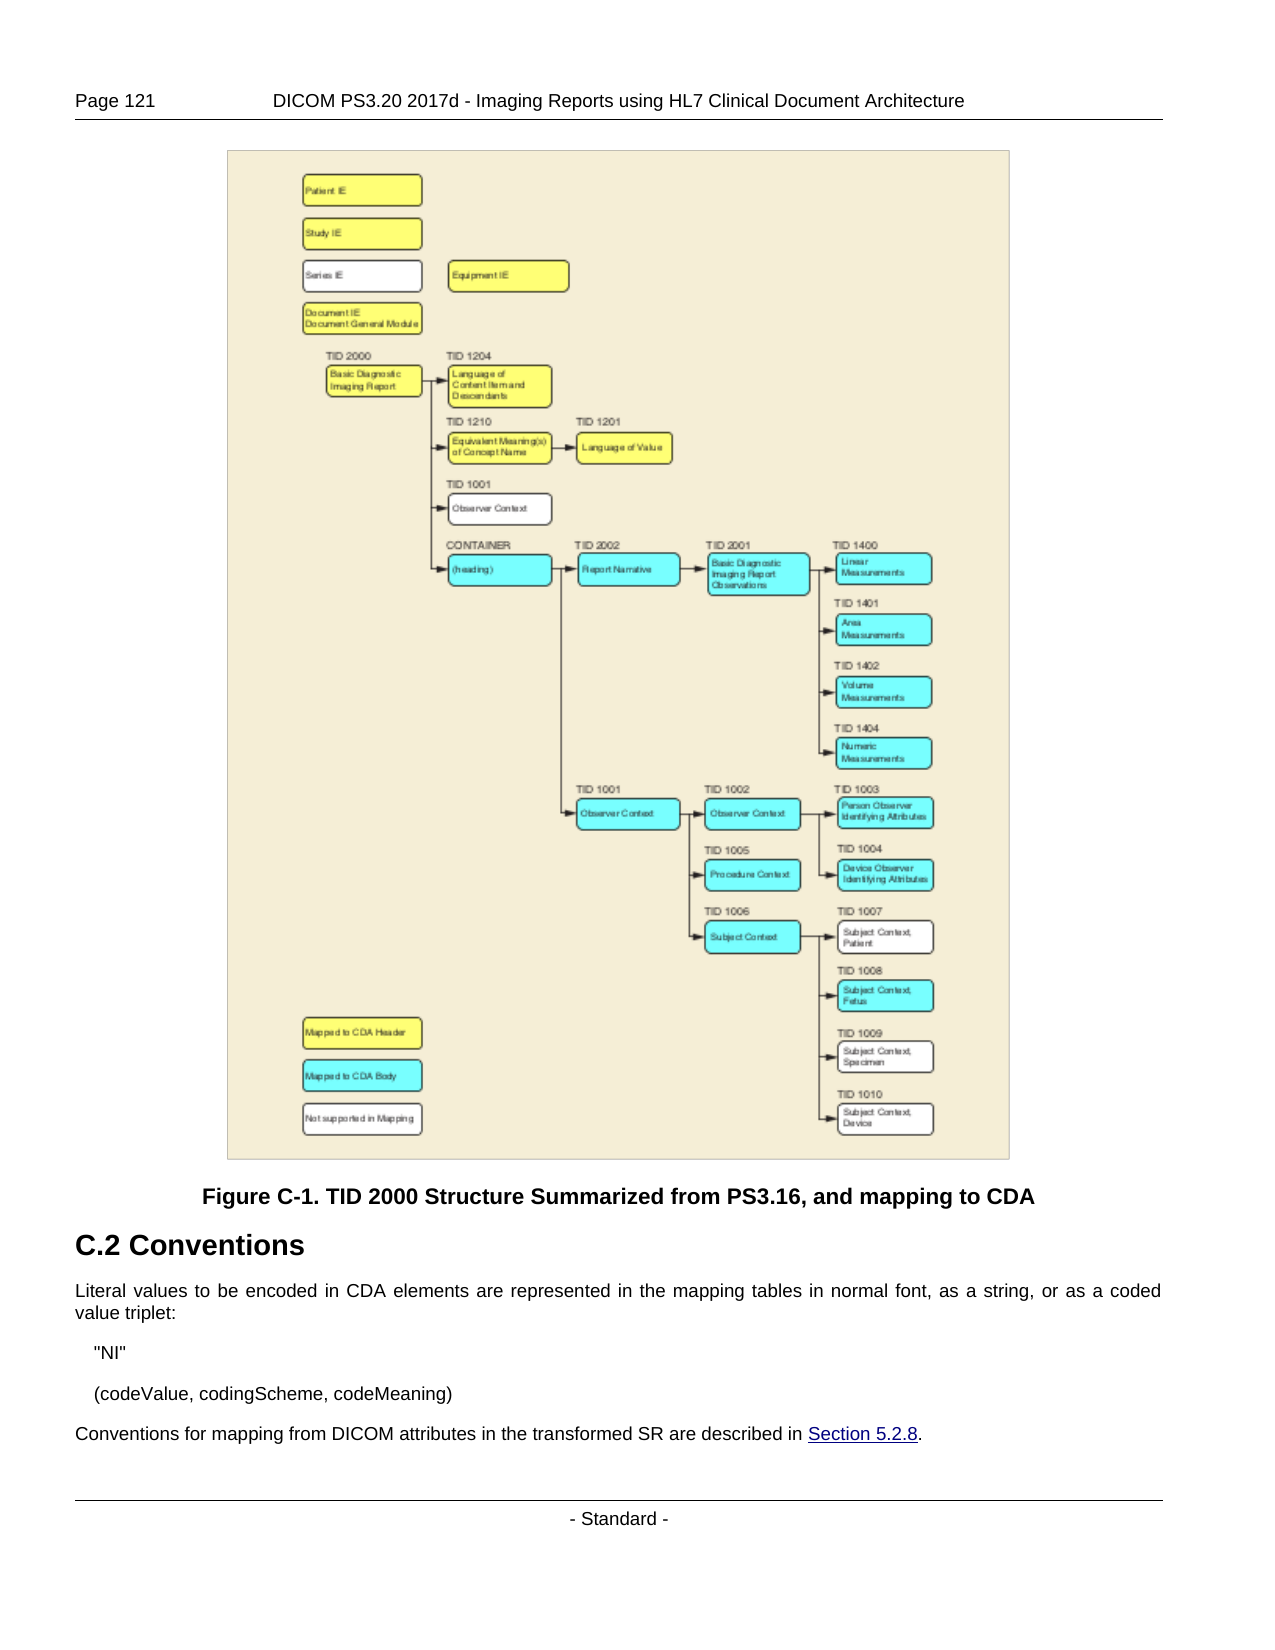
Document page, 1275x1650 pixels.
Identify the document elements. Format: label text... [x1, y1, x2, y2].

text Conventions for mapping from DICOM attributes in the transformed SR are described in Section 5.2.8. [75, 1423, 1162, 1444]
text "NI" [94, 1342, 1162, 1364]
text Literal values to be encoded in CDA elements are represented in the mapping tables in normal font, as a string, or as a coded value triplet: [75, 1280, 1162, 1323]
text (codeValue, codingScheme, codeMeaning) [94, 1382, 1162, 1404]
text C.2 Conventions [75, 1228, 1162, 1261]
picture [226, 150, 1011, 1161]
text Figure C-1. TID 2000 Structure Summarized from PS3.16, and mapping to CDA [75, 1183, 1162, 1209]
